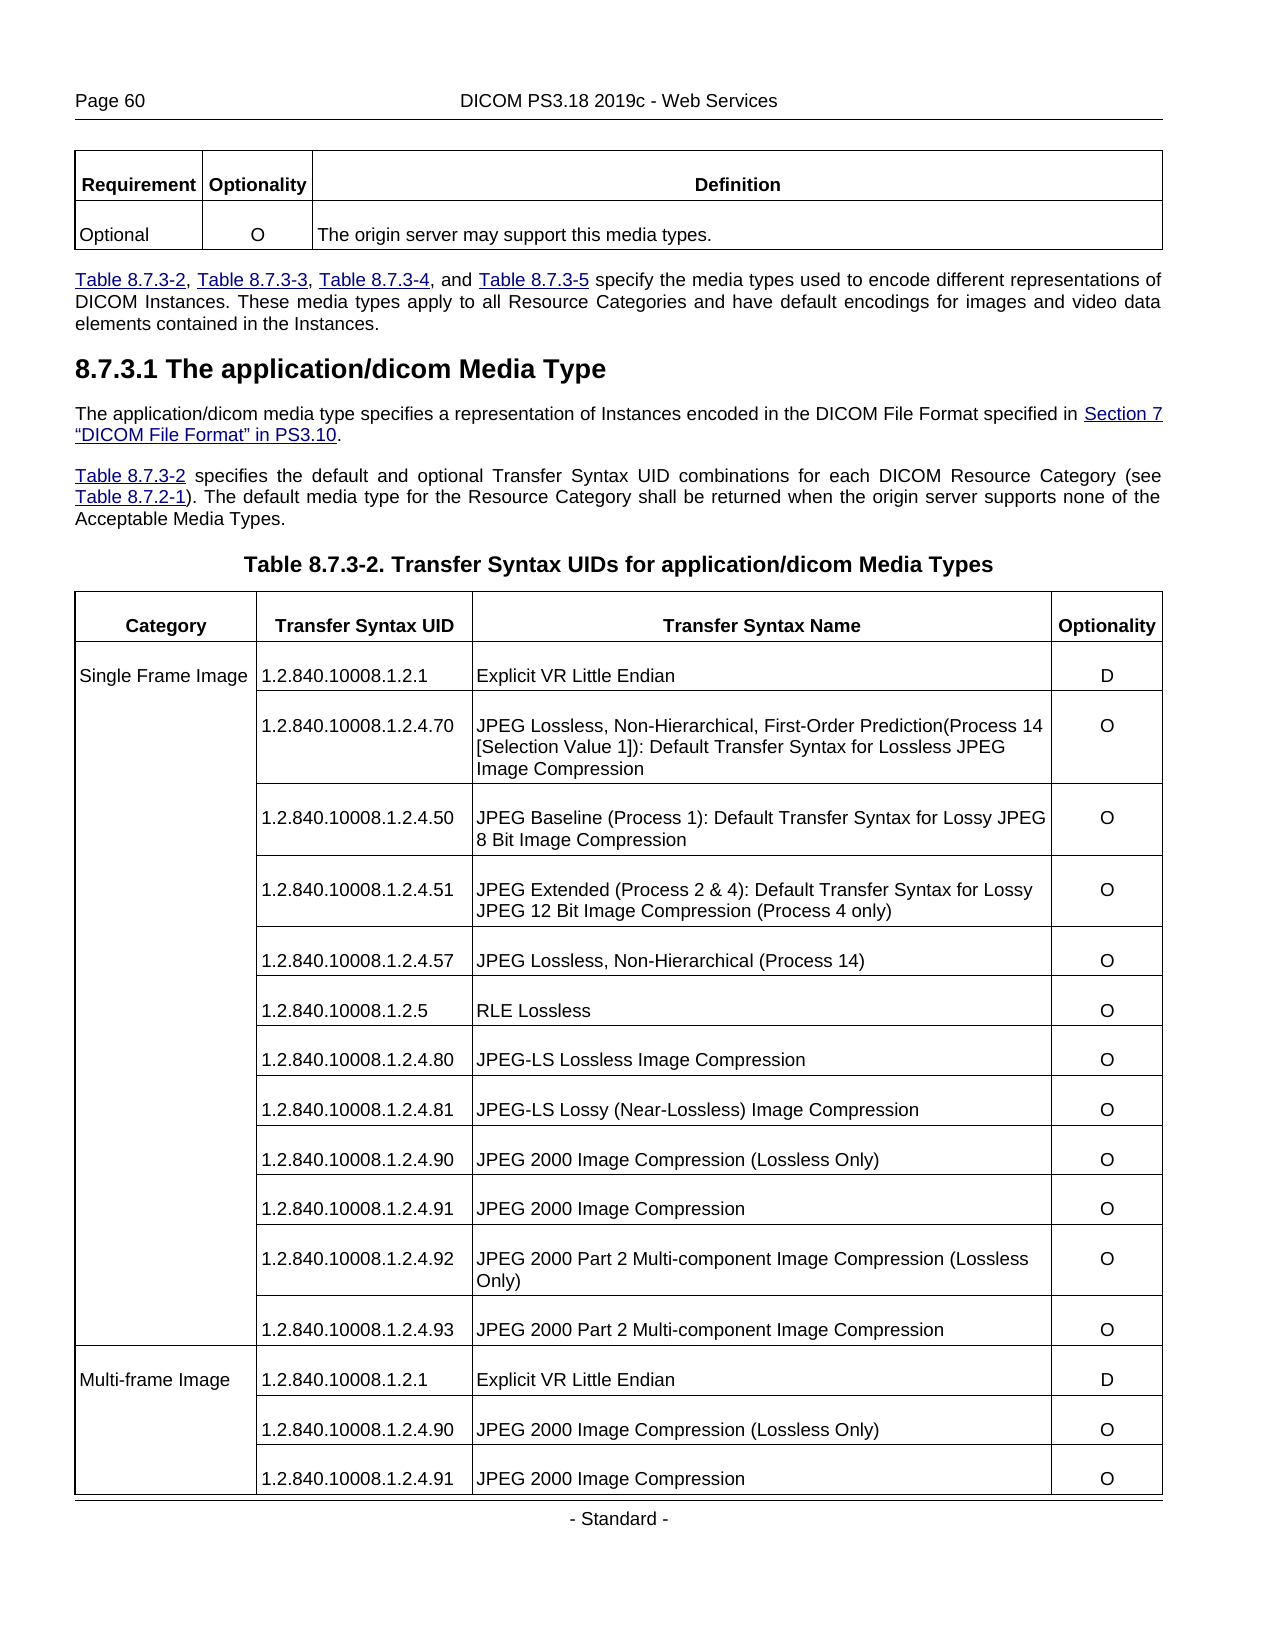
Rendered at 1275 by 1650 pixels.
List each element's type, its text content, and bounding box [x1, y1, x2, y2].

text The application/dicom media type specifies a representation of Instances encoded in the DICOM File Format specified in Section 7 “DICOM File Format” in PS3.10. [75, 403, 1162, 446]
table_cell JPEG Baseline (Process 1): Default Transfer Syntax for Lossy JPEG 8 Bit Image Compression [473, 784, 1051, 854]
table_cell JPEG 2000 Image Compression [473, 1445, 1051, 1494]
table_header Transfer Syntax UID [257, 592, 472, 641]
table_cell O [1052, 1396, 1162, 1444]
table_cell RLE Lossless [473, 976, 1051, 1025]
table_cell 1.2.840.10008.1.2.5 [257, 976, 472, 1025]
table_cell O [1052, 1445, 1162, 1494]
table_cell O [1052, 1225, 1162, 1295]
table_cell Explicit VR Little Endian [473, 1346, 1051, 1394]
text Table 8.7.3-2. Transfer Syntax UIDs for application/dicom Media Types [75, 552, 1162, 577]
table_cell JPEG Lossless, Non-Hierarchical, First-Order Prediction(Process 14 [Selection Value 1]): Default Transfer Syntax for Lossless JPEG Image Compression [473, 691, 1051, 783]
table_header Optionality [203, 151, 312, 200]
table_cell 1.2.840.10008.1.2.4.70 [257, 691, 472, 783]
table_cell Multi-frame Image [76, 1346, 256, 1494]
table_cell Single Frame Image [76, 642, 256, 1345]
table_cell The origin server may support this media types. [313, 201, 1162, 249]
table_cell O [1052, 1076, 1162, 1124]
table_cell 1.2.840.10008.1.2.1 [257, 642, 472, 690]
table_cell O [1052, 691, 1162, 783]
table_cell O [1052, 1026, 1162, 1075]
table_cell 1.2.840.10008.1.2.4.51 [257, 856, 472, 926]
table_cell Optional [76, 201, 202, 249]
text 8.7.3.1 The application/dicom Media Type [75, 353, 1162, 384]
table_cell 1.2.840.10008.1.2.4.90 [257, 1396, 472, 1444]
table_header Requirement [76, 151, 202, 200]
table_cell JPEG-LS Lossless Image Compression [473, 1026, 1051, 1075]
table_header Transfer Syntax Name [473, 592, 1051, 641]
table_cell 1.2.840.10008.1.2.4.91 [257, 1445, 472, 1494]
table_cell JPEG 2000 Image Compression (Lossless Only) [473, 1396, 1051, 1444]
table_cell JPEG 2000 Image Compression [473, 1175, 1051, 1224]
table_cell O [1052, 856, 1162, 926]
table_cell D [1052, 1346, 1162, 1394]
table_cell JPEG-LS Lossy (Near-Lossless) Image Compression [473, 1076, 1051, 1124]
table_cell 1.2.840.10008.1.2.4.91 [257, 1175, 472, 1224]
table_cell O [1052, 1296, 1162, 1345]
text Table 8.7.3-2, Table 8.7.3-3, Table 8.7.3-4, and Table 8.7.3-5 specify the media types used to encode different representations of DICOM Instances. These media types apply to all Resource Categories and have default encodings for images and video data elements contained in the Instances. [75, 269, 1162, 334]
table_cell 1.2.840.10008.1.2.4.81 [257, 1076, 472, 1124]
table_cell JPEG Extended (Process 2 & 4): Default Transfer Syntax for Lossy JPEG 12 Bit Image Compression (Process 4 only) [473, 856, 1051, 926]
table_cell O [1052, 927, 1162, 975]
table_cell O [1052, 1175, 1162, 1224]
table_cell 1.2.840.10008.1.2.4.92 [257, 1225, 472, 1295]
table_header Category [76, 592, 256, 641]
table_cell JPEG Lossless, Non-Hierarchical (Process 14) [473, 927, 1051, 975]
table_header Definition [313, 151, 1162, 200]
table_cell JPEG 2000 Part 2 Multi-component Image Compression (Lossless Only) [473, 1225, 1051, 1295]
table_cell O [1052, 1126, 1162, 1174]
table_cell 1.2.840.10008.1.2.4.57 [257, 927, 472, 975]
table_cell JPEG 2000 Image Compression (Lossless Only) [473, 1126, 1051, 1174]
table_cell JPEG 2000 Part 2 Multi-component Image Compression [473, 1296, 1051, 1345]
table_cell D [1052, 642, 1162, 690]
table_cell 1.2.840.10008.1.2.1 [257, 1346, 472, 1394]
table_cell 1.2.840.10008.1.2.4.93 [257, 1296, 472, 1345]
table_cell O [1052, 976, 1162, 1025]
text Table 8.7.3-2 specifies the default and optional Transfer Syntax UID combinations for each DICOM Resource Category (see Table 8.7.2-1). The default media type for the Resource Category shall be returned when the origin server supports none of the Acceptable Media Types. [75, 464, 1162, 529]
table_cell 1.2.840.10008.1.2.4.80 [257, 1026, 472, 1075]
table_header Optionality [1052, 592, 1162, 641]
table_cell Explicit VR Little Endian [473, 642, 1051, 690]
table_cell 1.2.840.10008.1.2.4.90 [257, 1126, 472, 1174]
table_cell 1.2.840.10008.1.2.4.50 [257, 784, 472, 854]
table_cell O [1052, 784, 1162, 854]
table_cell O [203, 201, 312, 249]
